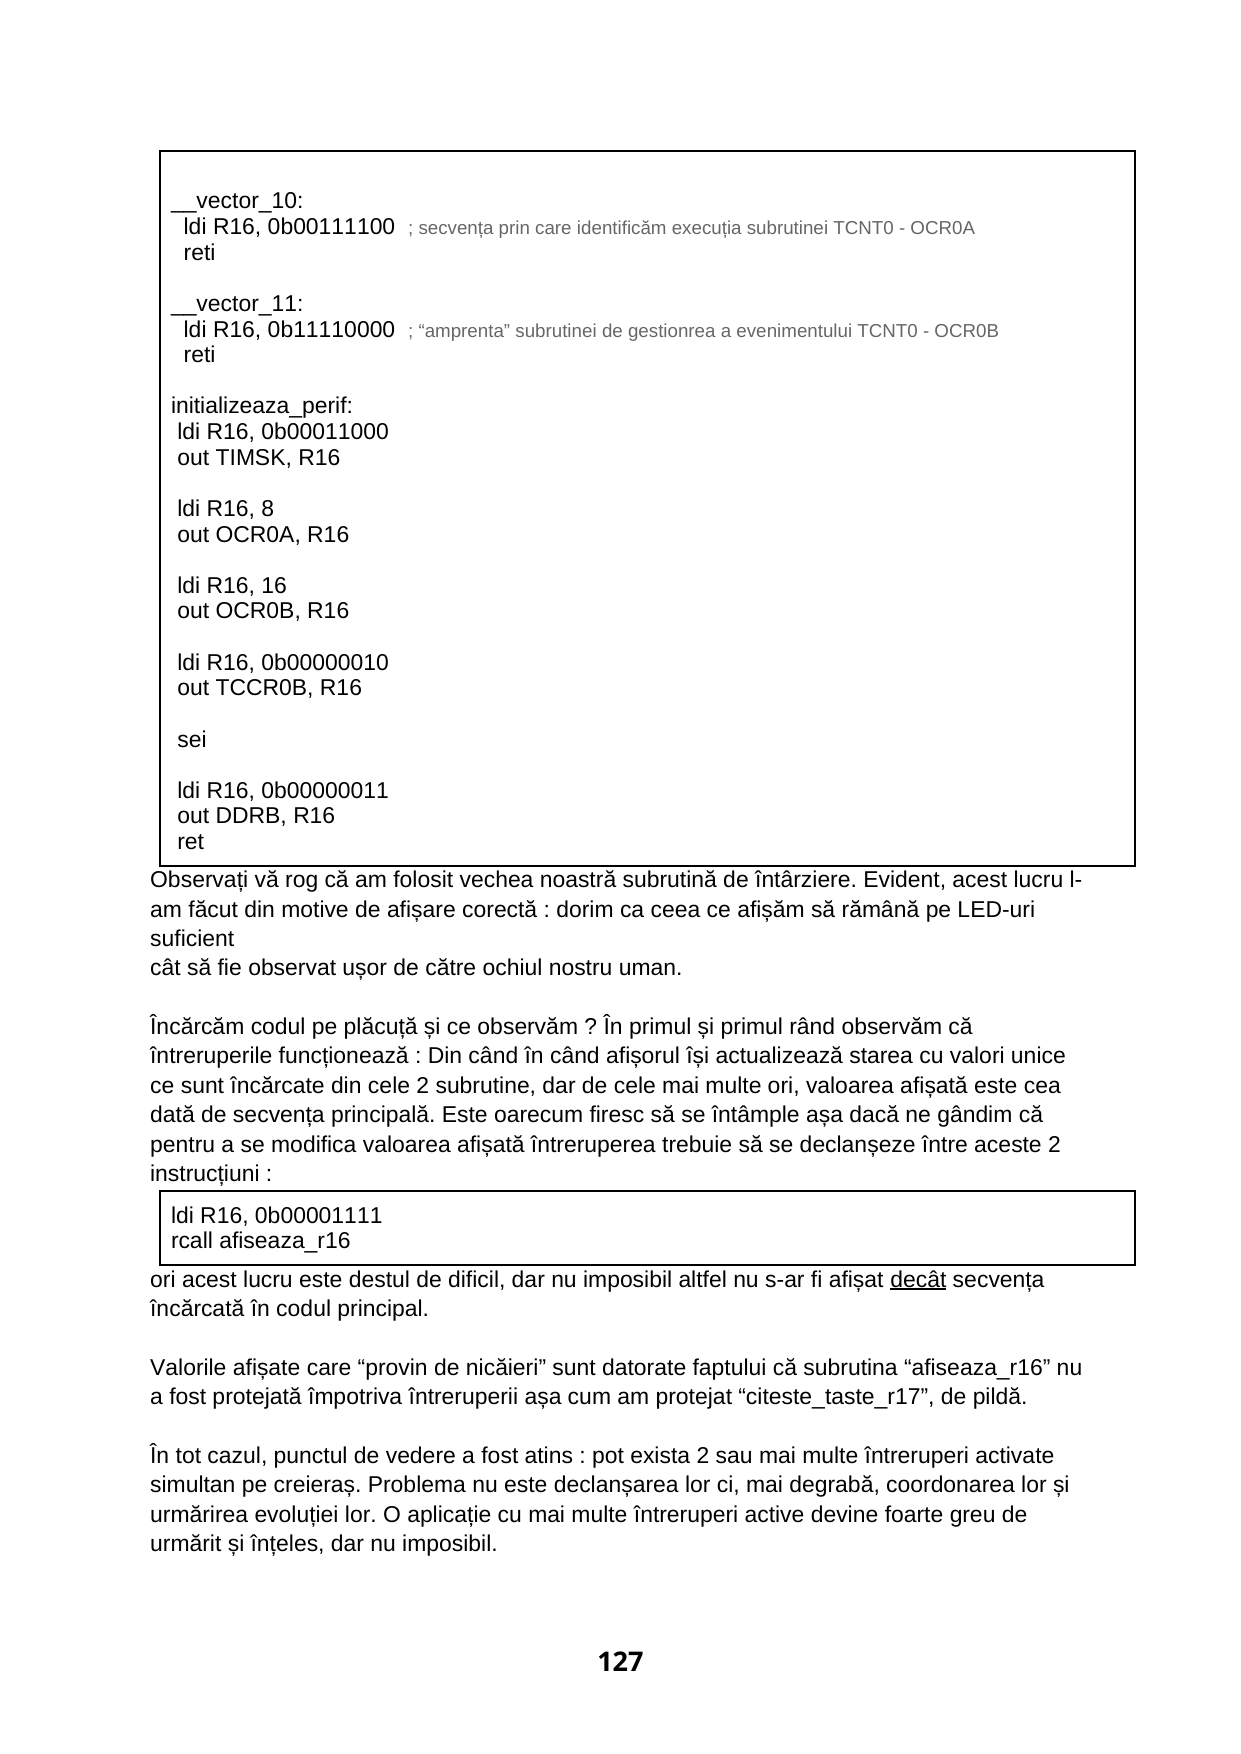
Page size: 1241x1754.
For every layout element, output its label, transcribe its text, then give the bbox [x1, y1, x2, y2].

text În tot cazul, punctul de vedere a fost atins : pot exista 2 sau mai multe întreruperi activate simultan pe creieraș. Problema nu este declanșarea lor ci, mai degrabă, coordonarea lor și urmărirea evoluției lor. O aplicație cu mai multe întreruperi active devine foarte greu de urmărit și înțeles, dar nu imposibil. [150, 1442, 1091, 1556]
text Observați vă rog că am folosit vechea noastră subrutină de întârziere. Evident, acest lucru l-am făcut din motive de afișare corectă : dorim ca ceea ce afișăm să rămână pe LED-uri suficient [150, 867, 1091, 951]
table_header __vector_10: ldi R16, 0b00111100 ; secvența prin care identificăm execuția subrutinei TCNT0 - OCR0A reti __vector_11: ldi R16, 0b11110000 ; “amprenta” subrutinei de gestionrea a evenimentului TCNT0 - OCR0B reti initializeaza_perif: ldi R16, 0b00011000 out TIMSK, R16 ldi R16, 8 out OCR0A, R16 ldi R16, 16 out OCR0B, R16 ldi R16, 0b00000010 out TCCR0B, R16 sei ldi R16, 0b00000011 out DDRB, R16 ret [161, 152, 1134, 865]
text Valorile afișate care “provin de nicăieri” sunt datorate faptului că subrutina “afiseaza_r16” nu a fost protejată împotriva întreruperii așa cum am protejat “citeste_taste_r17”, de pildă. [150, 1354, 1091, 1409]
text ori acest lucru este destul de dificil, dar nu imposibil altfel nu s-ar fi afișat decât secvența încărcată în codul principal. [150, 1266, 1091, 1321]
table_header ldi R16, 0b00001111 rcall afiseaza_r16 [161, 1192, 1134, 1264]
text Încărcăm codul pe plăcuță și ce observăm ? În primul și primul rând observăm că întreruperile funcționează : Din când în când afișorul își actualizează starea cu valori unice ce sunt încărcate din cele 2 subrutine, dar de cele mai multe ori, valoarea afișată este cea dată de secvența principală. Este oarecum firesc să se întâmple așa dacă ne gândim că pentru a se modifica valoarea afișată întreruperea trebuie să se declanșeze între aceste 2 instrucțiuni : [150, 1014, 1091, 1186]
text cât să fie observat ușor de către ochiul nostru uman. [150, 955, 1091, 981]
